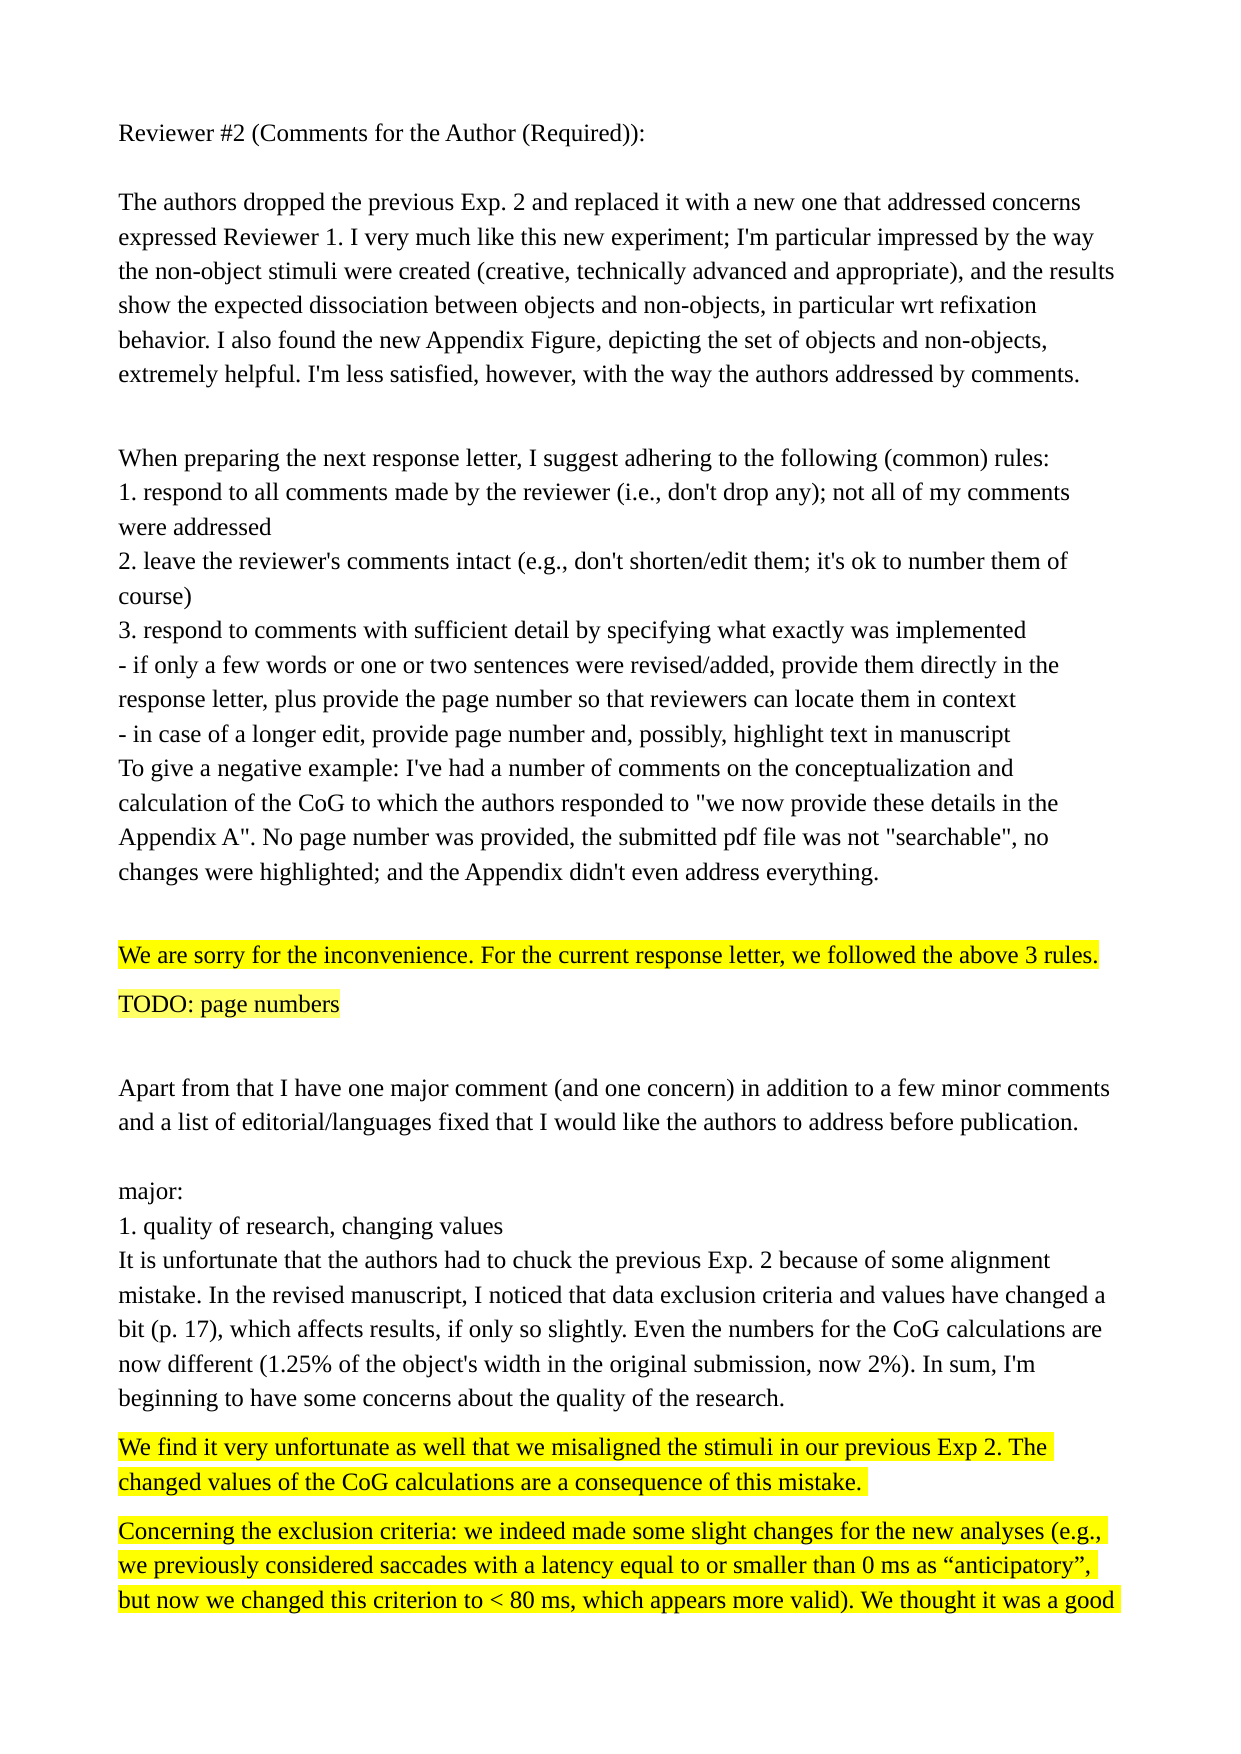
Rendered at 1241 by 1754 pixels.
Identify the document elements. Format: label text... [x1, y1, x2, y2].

text We find it very unfortunate as well that we misaligned the stimuli in our previous Exp 2. The changed values of the CoG calculations are a consequence of this mistake. [118, 1432, 1122, 1496]
text Apart from that I have one major comment (and one concern) in addition to a few minor comments and a list of editorial/languages fixed that I would like the authors to address before publication. major: 1. quality of research, changing values It is unfortunate that the authors had to chuck the previous Exp. 2 because of some alignment mistake. In the revised manuscript, I noticed that data exclusion criteria and values have changed a bit (p. 17), which affects results, if only so slightly. Even the numbers for the CoG calculations are now different (1.25% of the object's width in the original submission, now 2%). In sum, I'm beginning to have some concerns about the quality of the research. [118, 1038, 1122, 1412]
text We are sorry for the inconvenience. For the current response letter, we followed the above 3 rules. [118, 940, 1122, 969]
text TODO: page numbers [118, 989, 1122, 1018]
text Reviewer #2 (Comments for the Author (Required)): The authors dropped the previous Exp. 2 and replaced it with a new one that addressed concerns expressed Reviewer 1. I very much like this new experiment; I'm particular impressed by the way the non-object stimuli were created (creative, technically advanced and appropriate), and the results show the expected dissociation between objects and non-objects, in particular wrt refixation behavior. I also found the new Appendix Figure, depicting the set of objects and non-objects, extremely helpful. I'm less satisfied, however, with the way the authors addressed by comments. [118, 118, 1122, 423]
text When preparing the next response letter, I suggest adhering to the following (common) rules: 1. respond to all comments made by the reviewer (i.e., don't drop any); not all of my comments were addressed 2. leave the reviewer's comments intact (e.g., don't shorten/edit them; it's ok to number them of course) 3. respond to comments with sufficient detail by specifying what exactly was implemented - if only a few words or one or two sentences were revised/added, provide them directly in the response letter, plus provide the page number so that reviewers can locate them in context - in case of a longer edit, provide page number and, possibly, highlight text in manuscript To give a negative example: I've had a number of comments on the conceptualization and calculation of the CoG to which the authors responded to "we now provide these details in the Appendix A". No page number was provided, the submitted pdf file was not "searchable", no changes were highlighted; and the Appendix didn't even address everything. [118, 443, 1122, 920]
text Concerning the exclusion criteria: we indeed made some slight changes for the new analyses (e.g., we previously considered saccades with a latency equal to or smaller than 0 ms as “anticipatory”, but now we changed this criterion to < 80 ms, which appears more valid). We thought it was a good [118, 1516, 1122, 1613]
